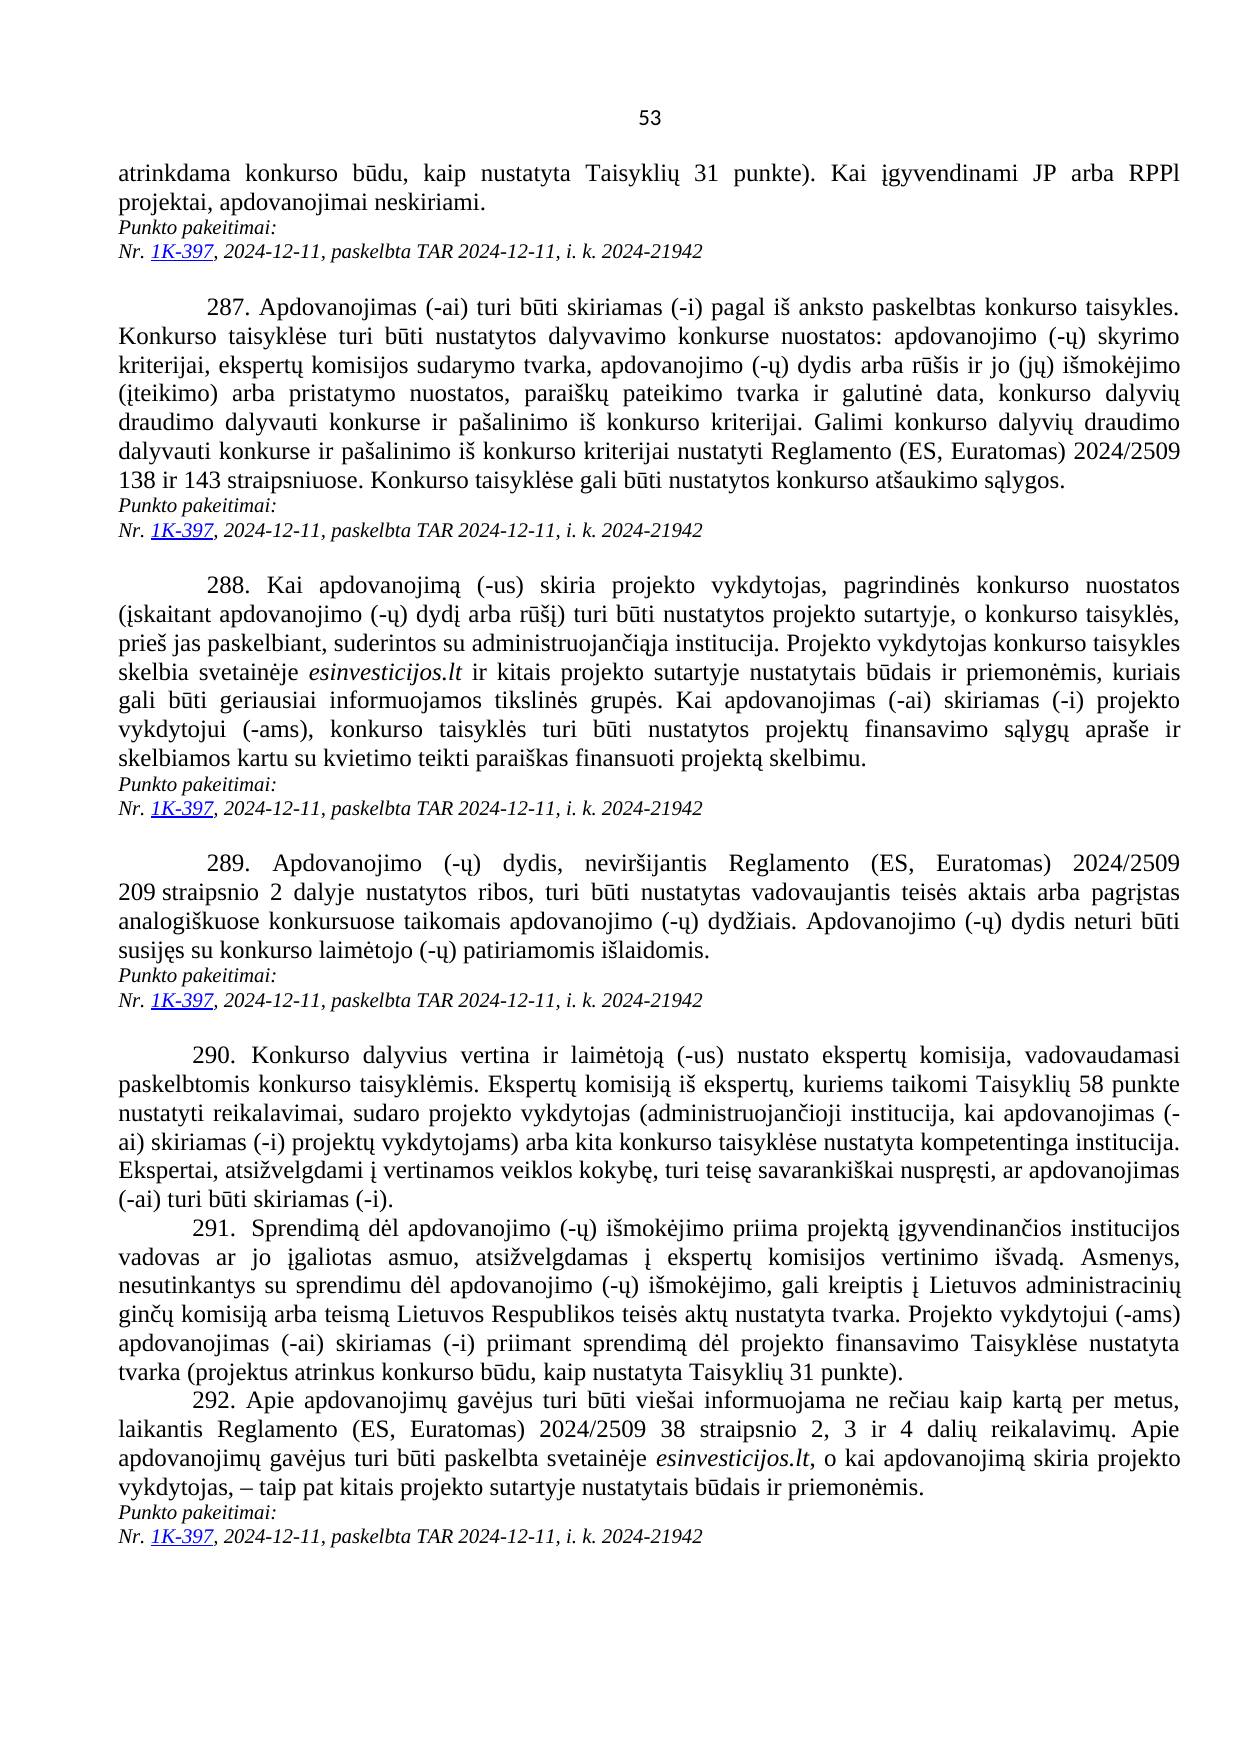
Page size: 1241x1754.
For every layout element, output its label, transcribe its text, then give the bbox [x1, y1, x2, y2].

text Nr. 1K-397, 2024-12-11, paskelbta TAR 2024-12-11, i. k. 2024-21942 [118, 239, 1181, 263]
text 292. Apie apdovanojimų gavėjus turi būti viešai informuojama ne rečiau kaip kartą per metus, laikantis Reglamento (ES, Euratomas) 2024/2509 38 straipsnio 2, 3 ir 4 dalių reikalavimų. Apie apdovanojimų gavėjus turi būti paskelbta svetainėje esinvesticijos.lt, o kai apdovanojimą skiria projekto vykdytojas, – taip pat kitais projekto sutartyje nustatytais būdais ir priemonėmis. [118, 1385, 1181, 1500]
text 288. Kai apdovanojimą (-us) skiria projekto vykdytojas, pagrindinės konkurso nuostatos (įskaitant apdovanojimo (-ų) dydį arba rūšį) turi būti nustatytos projekto sutartyje, o konkurso taisyklės, prieš jas paskelbiant, suderintos su administruojančiąja institucija. Projekto vykdytojas konkurso taisykles skelbia svetainėje esinvesticijos.lt ir kitais projekto sutartyje nustatytais būdais ir priemonėmis, kuriais gali būti geriausiai informuojamos tikslinės grupės. Kai apdovanojimas (-ai) skiriamas (-i) projekto vykdytojui (-ams), konkurso taisyklės turi būti nustatytos projektų finansavimo sąlygų apraše ir skelbiamos kartu su kvietimo teikti paraiškas finansuoti projektą skelbimu. [118, 570, 1181, 772]
text Nr. 1K-397, 2024-12-11, paskelbta TAR 2024-12-11, i. k. 2024-21942 [118, 987, 1181, 1012]
text 291. Sprendimą dėl apdovanojimo (-ų) išmokėjimo priima projektą įgyvendinančios institucijos vadovas ar jo įgaliotas asmuo, atsižvelgdamas į ekspertų komisijos vertinimo išvadą. Asmenys, nesutinkantys su sprendimu dėl apdovanojimo (-ų) išmokėjimo, gali kreiptis į Lietuvos administracinių ginčų komisiją arba teismą Lietuvos Respublikos teisės aktų nustatyta tvarka. Projekto vykdytojui (-ams) apdovanojimas (-ai) skiriamas (-i) priimant sprendimą dėl projekto finansavimo Taisyklėse nustatyta tvarka (projektus atrinkus konkurso būdu, kaip nustatyta Taisyklių 31 punkte). [118, 1213, 1181, 1385]
text Nr. 1K-397, 2024-12-11, paskelbta TAR 2024-12-11, i. k. 2024-21942 [118, 1524, 1181, 1548]
text Nr. 1K-397, 2024-12-11, paskelbta TAR 2024-12-11, i. k. 2024-21942 [118, 517, 1181, 542]
text Punkto pakeitimai: [118, 493, 1181, 517]
text 289. Apdovanojimo (-ų) dydis, neviršijantis Reglamento (ES, Euratomas) 2024/2509 209 straipsnio 2 dalyje nustatytos ribos, turi būti nustatytas vadovaujantis teisės aktais arba pagrįstas analogiškuose konkursuose taikomais apdovanojimo (-ų) dydžiais. Apdovanojimo (-ų) dydis neturi būti susijęs su konkurso laimėtojo (-ų) patiriamomis išlaidomis. [118, 848, 1181, 963]
text 287. Apdovanojimas (-ai) turi būti skiriamas (-i) pagal iš anksto paskelbtas konkurso taisykles. Konkurso taisyklėse turi būti nustatytos dalyvavimo konkurse nuostatos: apdovanojimo (-ų) skyrimo kriterijai, ekspertų komisijos sudarymo tvarka, apdovanojimo (-ų) dydis arba rūšis ir jo (jų) išmokėjimo (įteikimo) arba pristatymo nuostatos, paraiškų pateikimo tvarka ir galutinė data, konkurso dalyvių draudimo dalyvauti konkurse ir pašalinimo iš konkurso kriterijai. Galimi konkurso dalyvių draudimo dalyvauti konkurse ir pašalinimo iš konkurso kriterijai nustatyti Reglamento (ES, Euratomas) 2024/2509 138 ir 143 straipsniuose. Konkurso taisyklėse gali būti nustatytos konkurso atšaukimo sąlygos. [118, 292, 1181, 493]
text Punkto pakeitimai: [118, 215, 1181, 239]
text Punkto pakeitimai: [118, 1500, 1181, 1524]
text Punkto pakeitimai: [118, 963, 1181, 987]
text Nr. 1K-397, 2024-12-11, paskelbta TAR 2024-12-11, i. k. 2024-21942 [118, 796, 1181, 820]
text Punkto pakeitimai: [118, 772, 1181, 796]
text 290. Konkurso dalyvius vertina ir laimėtoją (-us) nustato ekspertų komisija, vadovaudamasi paskelbtomis konkurso taisyklėmis. Ekspertų komisiją iš ekspertų, kuriems taikomi Taisyklių 58 punkte nustatyti reikalavimai, sudaro projekto vykdytojas (administruojančioji institucija, kai apdovanojimas (-ai) skiriamas (-i) projektų vykdytojams) arba kita konkurso taisyklėse nustatyta kompetentinga institucija. Ekspertai, atsižvelgdami į vertinamos veiklos kokybę, turi teisę savarankiškai nuspręsti, ar apdovanojimas (-ai) turi būti skiriamas (-i). [118, 1040, 1181, 1213]
text atrinkdama konkurso būdu, kaip nustatyta Taisyklių 31 punkte). Kai įgyvendinami JP arba RPPl projektai, apdovanojimai neskiriami. [118, 158, 1181, 215]
